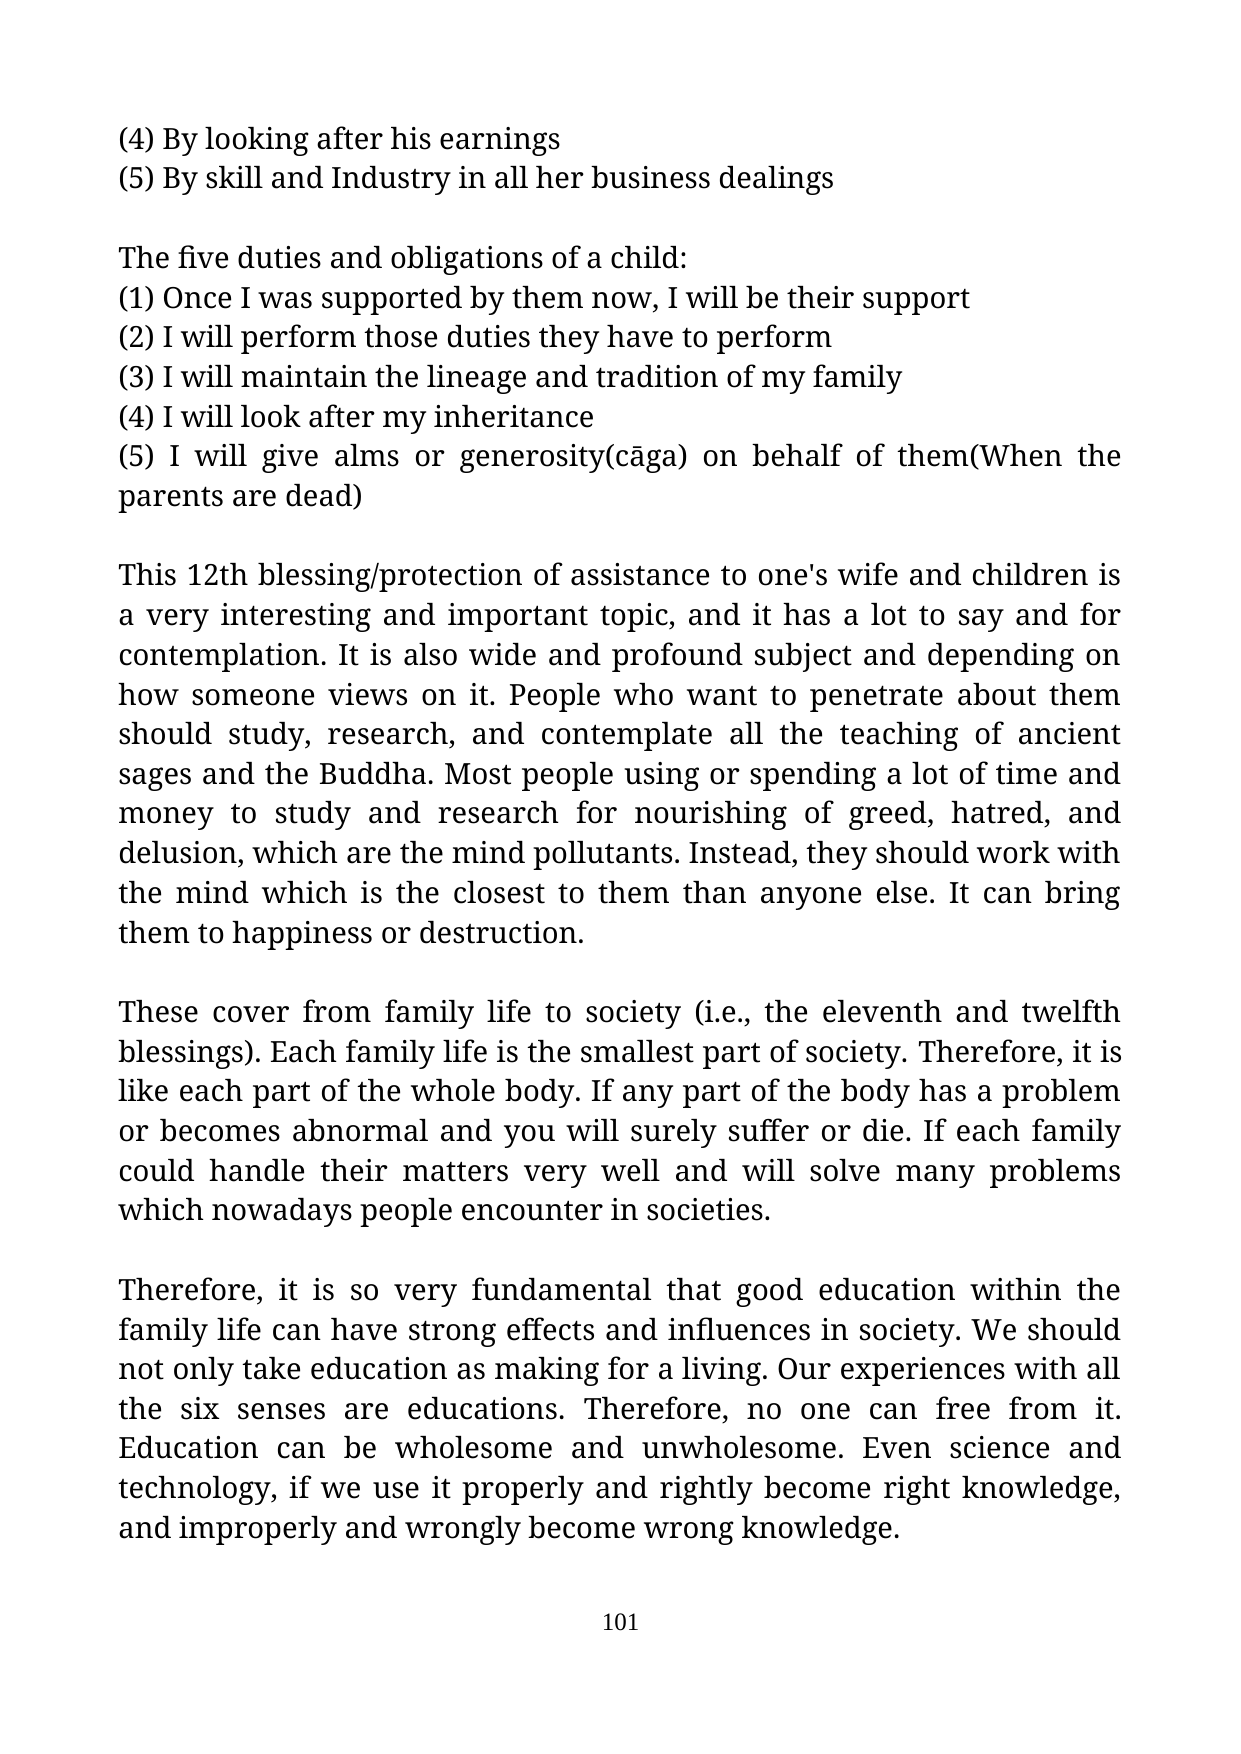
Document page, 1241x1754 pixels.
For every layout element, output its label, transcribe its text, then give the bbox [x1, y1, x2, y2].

text (4) By looking after his earnings (5) By skill and Industry in all her business dealings The five duties and obligations of a child: (1) Once I was supported by them now, I will be their support (2) I will perform those duties they have to perform (3) I will maintain the lineage and tradition of my family (4) I will look after my inheritance (5) I will give alms or generosity(cāga) on behalf of them(When the parents are dead) This 12th blessing/protection of assistance to one's wife and children is a very interesting and important topic, and it has a lot to say and for contemplation. It is also wide and profound subject and depending on how someone views on it. People who want to penetrate about them should study, research, and contemplate all the teaching of ancient sages and the Buddha. Most people using or spending a lot of time and money to study and research for nourishing of greed, hatred, and delusion, which are the mind pollutants. Instead, they should work with the mind which is the closest to them than anyone else. It can bring them to happiness or destruction. These cover from family life to society (i.e., the eleventh and twelfth blessings). Each family life is the smallest part of society. Therefore, it is like each part of the whole body. If any part of the body has a problem or becomes abnormal and you will surely suffer or die. If each family could handle their matters very well and will solve many problems which nowadays people encounter in societies. Therefore, it is so very fundamental that good education within the family life can have strong effects and influences in society. We should not only take education as making for a living. Our experiences with all the six senses are educations. Therefore, no one can free from it. Education can be wholesome and unwholesome. Even science and technology, if we use it properly and rightly become right knowledge, and improperly and wrongly become wrong knowledge. [118, 118, 1122, 1547]
